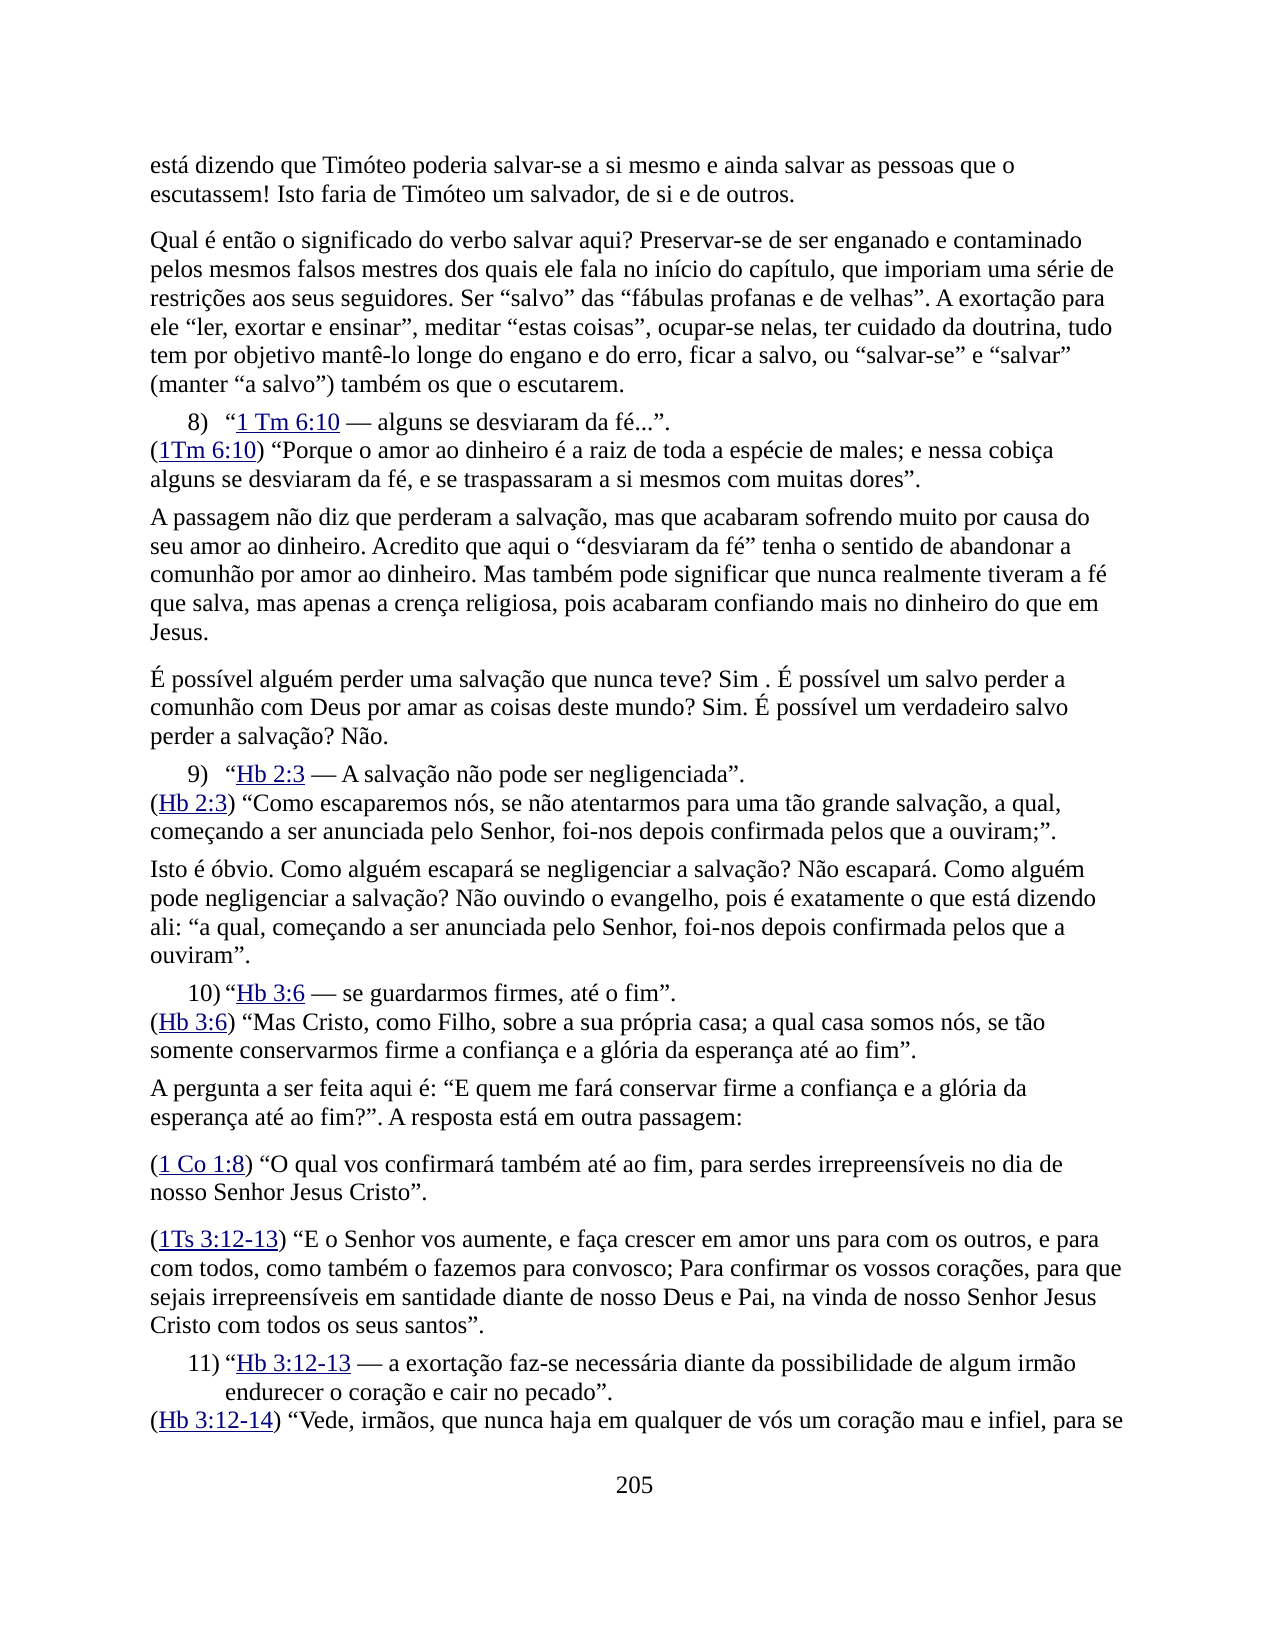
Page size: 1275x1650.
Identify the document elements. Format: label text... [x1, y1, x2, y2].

text A passagem não diz que perderam a salvação, mas que acabaram sofrendo muito por causa do seu amor ao dinheiro. Acredito que aqui o “desviaram da fé” tenha o sentido de abandonar a comunhão por amor ao dinheiro. Mas também pode significar que nunca realmente tiveram a fé que salva, mas apenas a crença religiosa, pois acabaram confiando mais no dinheiro do que em Jesus. [150, 502, 1125, 646]
list “Hb 3:12-13 — a exortação faz-se necessária diante da possibilidade de algum irmão endurecer o coração e cair no pecado”. [187, 1348, 1125, 1406]
list “Hb 2:3 — A salvação não pode ser negligenciada”. [187, 759, 1125, 788]
text (1 Co 1:8) “O qual vos confirmará também até ao fim, para serdes irrepreensíveis no dia de nosso Senhor Jesus Cristo”. [150, 1149, 1125, 1206]
text (1Ts 3:12-13) “E o Senhor vos aumente, e faça crescer em amor uns para com os outros, e para com todos, como também o fazemos para convosco; Para confirmar os vossos corações, para que sejais irrepreensíveis em santidade diante de nosso Deus e Pai, na vinda de nosso Senhor Jesus Cristo com todos os seus santos”. [150, 1224, 1125, 1339]
text (1Tm 6:10) “Porque o amor ao dinheiro é a raiz de toda a espécie de males; e nessa cobiça alguns se desviaram da fé, e se traspassaram a si mesmos com muitas dores”. [150, 436, 1125, 493]
text está dizendo que Timóteo poderia salvar-se a si mesmo e ainda salvar as pessoas que o escutassem! Isto faria de Timóteo um salvador, de si e de outros. [150, 150, 1125, 207]
text (Hb 3:12-14) “Vede, irmãos, que nunca haja em qualquer de vós um coração mau e infiel, para se [150, 1406, 1125, 1434]
list “1 Tm 6:10 — alguns se desviaram da fé...”. [187, 407, 1125, 436]
text Qual é então o significado do verbo salvar aqui? Preservar-se de ser enganado e contaminado pelos mesmos falsos mestres dos quais ele fala no início do capítulo, que imporiam uma série de restrições aos seus seguidores. Ser “salvo” das “fábulas profanas e de velhas”. A exortação para ele “ler, exortar e ensinar”, meditar “estas coisas”, ocupar-se nelas, ter cuidado da doutrina, tudo tem por objetivo mantê-lo longe do engano e do erro, ficar a salvo, ou “salvar-se” e “salvar” (manter “a salvo”) também os que o escutarem. [150, 225, 1125, 398]
text Isto é óbvio. Como alguém escapará se negligenciar a salvação? Não escapará. Como alguém pode negligenciar a salvação? Não ouvindo o evangelho, pois é exatamente o que está dizendo ali: “a qual, começando a ser anunciada pelo Senhor, foi-nos depois confirmada pelos que a ouviram”. [150, 854, 1125, 969]
list “Hb 3:6 — se guardarmos firmes, até o fim”. [187, 978, 1125, 1007]
text É possível alguém perder uma salvação que nunca teve? Sim . É possível um salvo perder a comunhão com Deus por amar as coisas deste mundo? Sim. É possível um verdadeiro salvo perder a salvação? Não. [150, 664, 1125, 750]
text (Hb 2:3) “Como escaparemos nós, se não atentarmos para uma tão grande salvação, a qual, começando a ser anunciada pelo Senhor, foi-nos depois confirmada pelos que a ouviram;”. [150, 788, 1125, 845]
text (Hb 3:6) “Mas Cristo, como Filho, sobre a sua própria casa; a qual casa somos nós, se tão somente conservarmos firme a confiança e a glória da esperança até ao fim”. [150, 1007, 1125, 1064]
text A pergunta a ser feita aqui é: “E quem me fará conservar firme a confiança e a glória da esperança até ao fim?”. A resposta está em outra passagem: [150, 1073, 1125, 1131]
